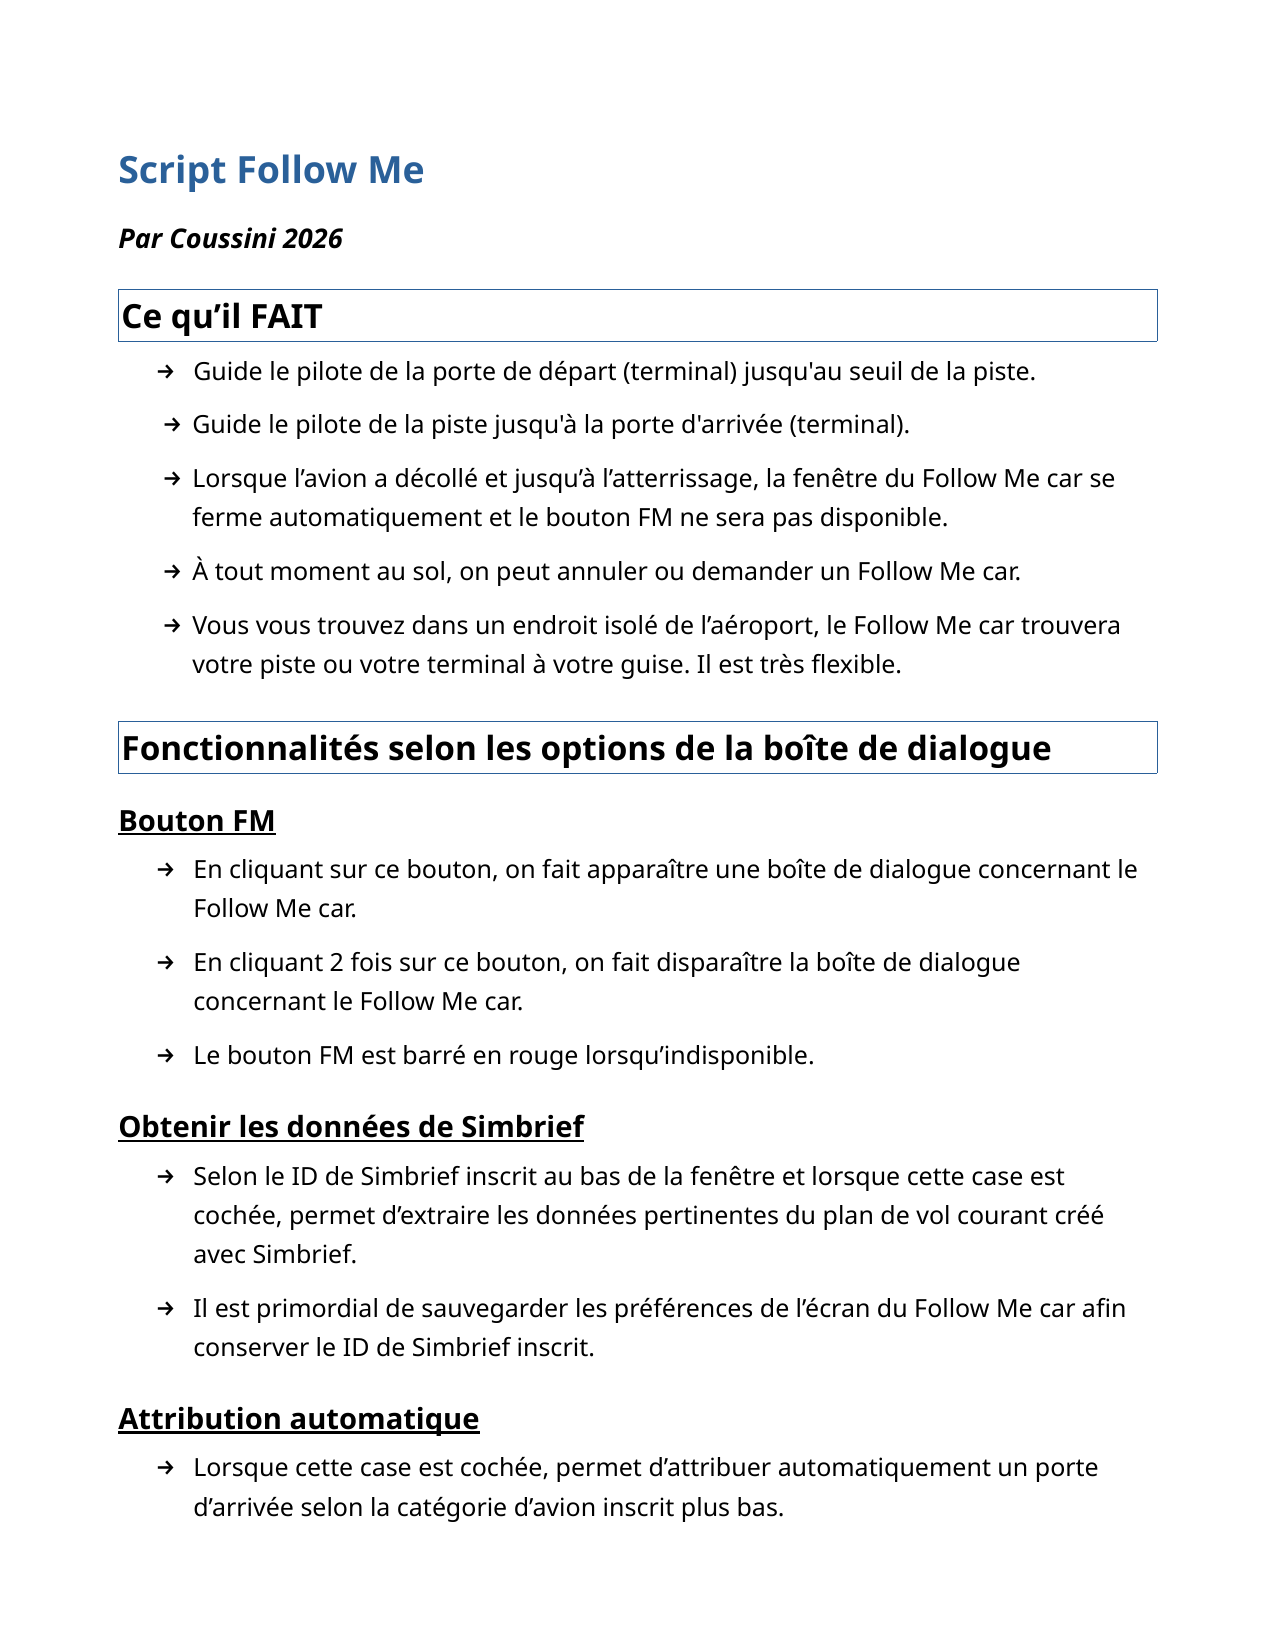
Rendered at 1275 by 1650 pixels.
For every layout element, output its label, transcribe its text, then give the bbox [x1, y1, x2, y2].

subtitle Script Follow Me [118, 143, 1157, 194]
list Selon le ID de Simbrief inscrit au bas de la fenêtre et lorsque cette case est cochée, permet d’extraire les données pertinentes du plan de vol courant créé avec Simbrief. [156, 1158, 1157, 1271]
subtitle Obtenir les données de Simbrief [118, 1106, 1157, 1146]
list Guide le pilote de la piste jusqu'à la porte d'arrivée (terminal). [162, 407, 1157, 441]
list Lorsque cette case est cochée, permet d’attribuer automatiquement un porte d’arrivée selon la catégorie d’avion inscrit plus bas. [156, 1450, 1157, 1523]
list Il est primordial de sauvegarder les préférences de l’écran du Follow Me car afin conserver le ID de Simbrief inscrit. [156, 1290, 1157, 1364]
subtitle Ce qu’il FAIT [119, 290, 1157, 341]
list Vous vous trouvez dans un endroit isolé de l’aéroport, le Follow Me car trouvera votre piste ou votre terminal à votre guise. Il est très flexible. [162, 607, 1157, 681]
list Guide le pilote de la porte de départ (terminal) jusqu'au seuil de la piste. [156, 353, 1157, 387]
list À tout moment au sol, on peut annuler ou demander un Follow Me car. [162, 554, 1157, 588]
list En cliquant 2 fois sur ce bouton, on fait disparaître la boîte de dialogue concernant le Follow Me car. [156, 945, 1157, 1018]
subtitle Attribution automatique [118, 1398, 1157, 1438]
subtitle Fonctionnalités selon les options de la boîte de dialogue [119, 722, 1157, 773]
list Lorsque l’avion a décollé et jusqu’à l’atterrissage, la fenêtre du Follow Me car se ferme automatiquement et le bouton FM ne sera pas disponible. [162, 461, 1157, 534]
list En cliquant sur ce bouton, on fait apparaître une boîte de dialogue concernant le Follow Me car. [156, 852, 1157, 925]
list Le bouton FM est barré en rouge lorsqu’indisponible. [156, 1038, 1157, 1072]
subtitle Par Coussini 2026 [118, 219, 1157, 256]
subtitle Bouton FM [118, 800, 1157, 839]
